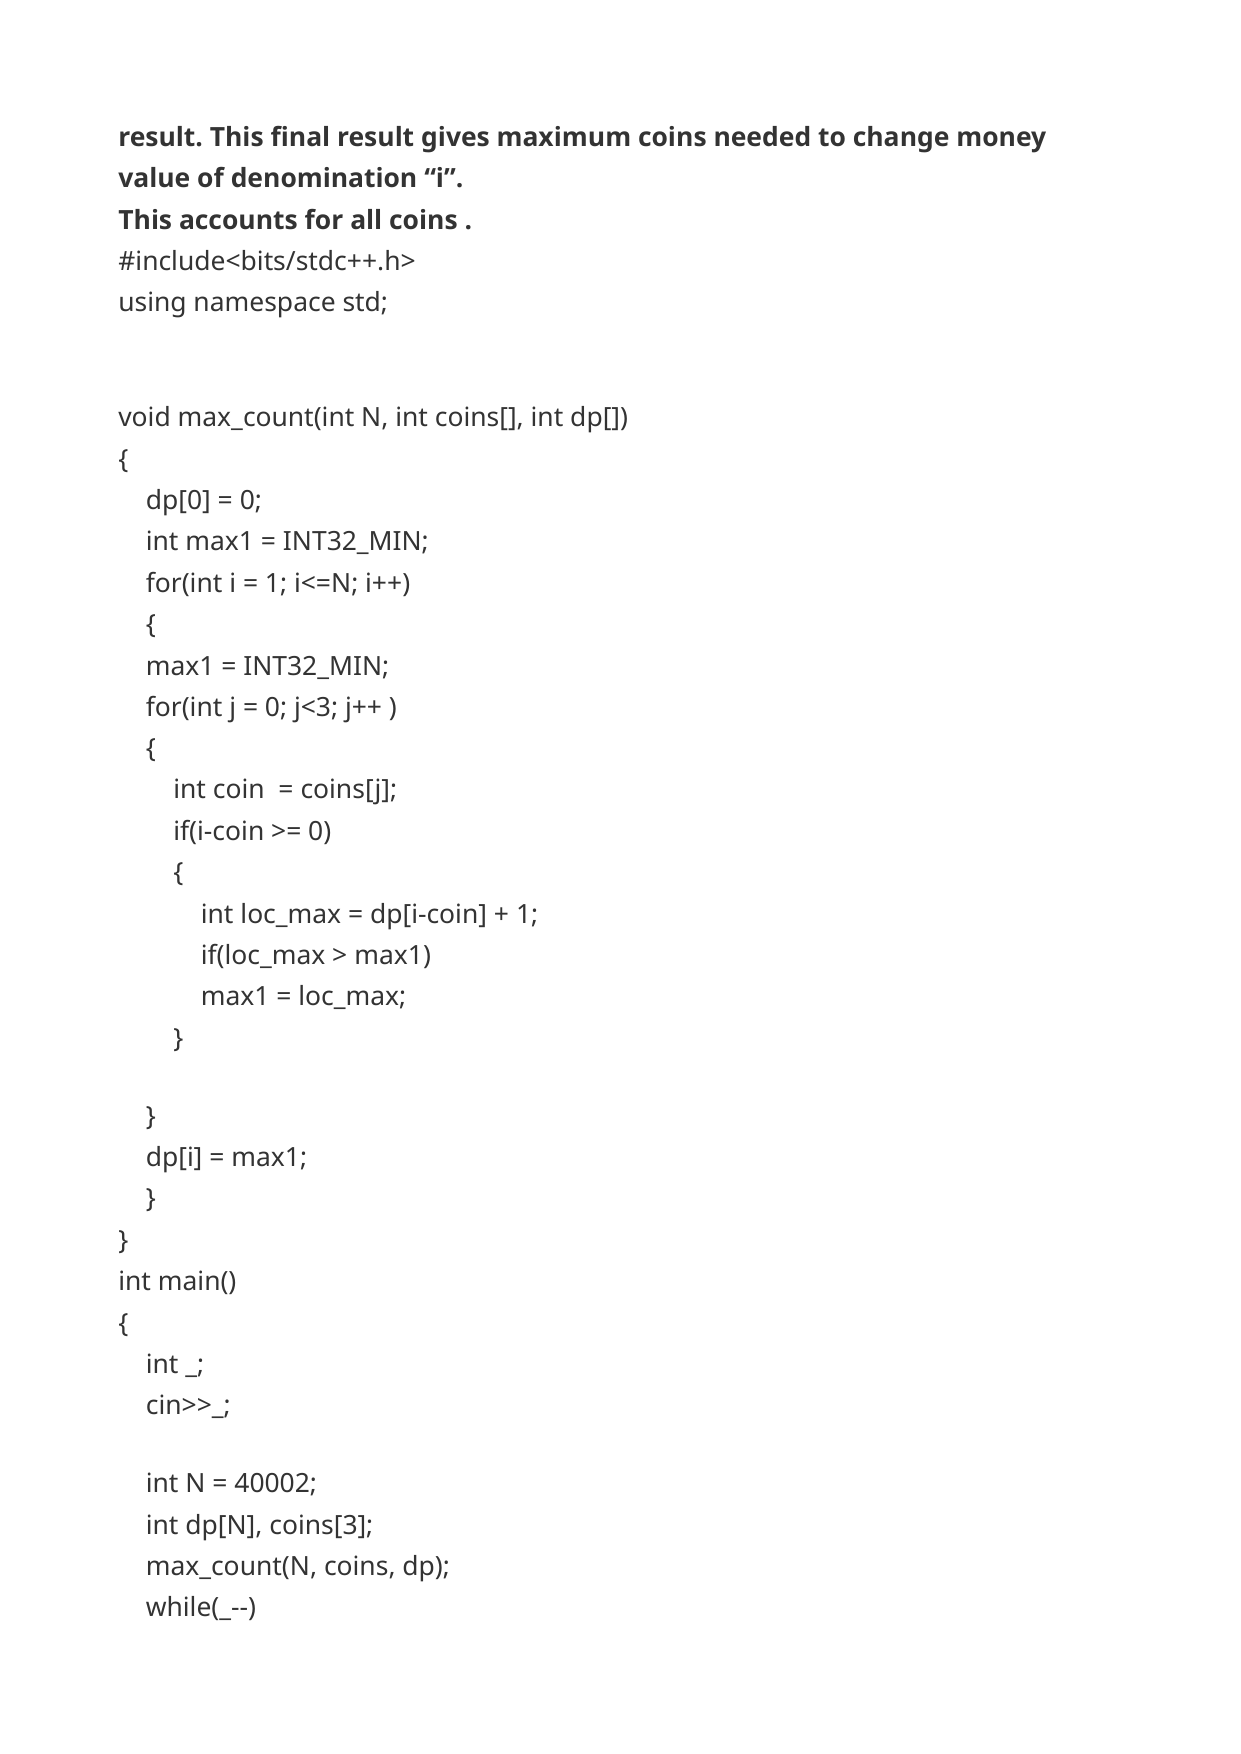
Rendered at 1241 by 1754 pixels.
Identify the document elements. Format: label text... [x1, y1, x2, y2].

text { [118, 1304, 1122, 1340]
text int _; [118, 1345, 1122, 1381]
text for(int j = 0; j<3; j++ ) [118, 688, 1122, 724]
text int loc_max = dp[i-coin] + 1; [118, 895, 1122, 931]
text { [118, 729, 1122, 765]
text void max_count(int N, int coins[], int dp[]) [118, 398, 1122, 434]
text { [118, 440, 1122, 476]
text if(loc_max > max1) [118, 936, 1122, 972]
text int max1 = INT32_MIN; [118, 522, 1122, 558]
text for(int i = 1; i<=N; i++) [118, 564, 1122, 600]
text int coin = coins[j]; [118, 771, 1122, 807]
text max_count(N, coins, dp); [118, 1547, 1122, 1583]
text This accounts for all coins . [118, 201, 1122, 237]
text dp[i] = max1; [118, 1138, 1122, 1174]
text } [118, 1097, 1122, 1133]
text } [118, 1019, 1122, 1055]
text { [118, 605, 1122, 641]
text int dp[N], coins[3]; [118, 1506, 1122, 1542]
text { [118, 853, 1122, 889]
text dp[0] = 0; [118, 481, 1122, 517]
text max1 = INT32_MIN; [118, 647, 1122, 683]
text } [118, 1221, 1122, 1257]
text max1 = loc_max; [118, 977, 1122, 1013]
text using namespace std; [118, 283, 1122, 319]
text if(i-coin >= 0) [118, 812, 1122, 848]
text #include<bits/stdc++.h> [118, 242, 1122, 278]
text cin>>_; [118, 1386, 1122, 1422]
text } [118, 1179, 1122, 1216]
text int N = 40002; [118, 1464, 1122, 1501]
text int main() [118, 1262, 1122, 1298]
text result. This final result gives maximum coins needed to change money value of denomination “i”. [118, 118, 1122, 196]
text while(_--) [118, 1588, 1122, 1624]
